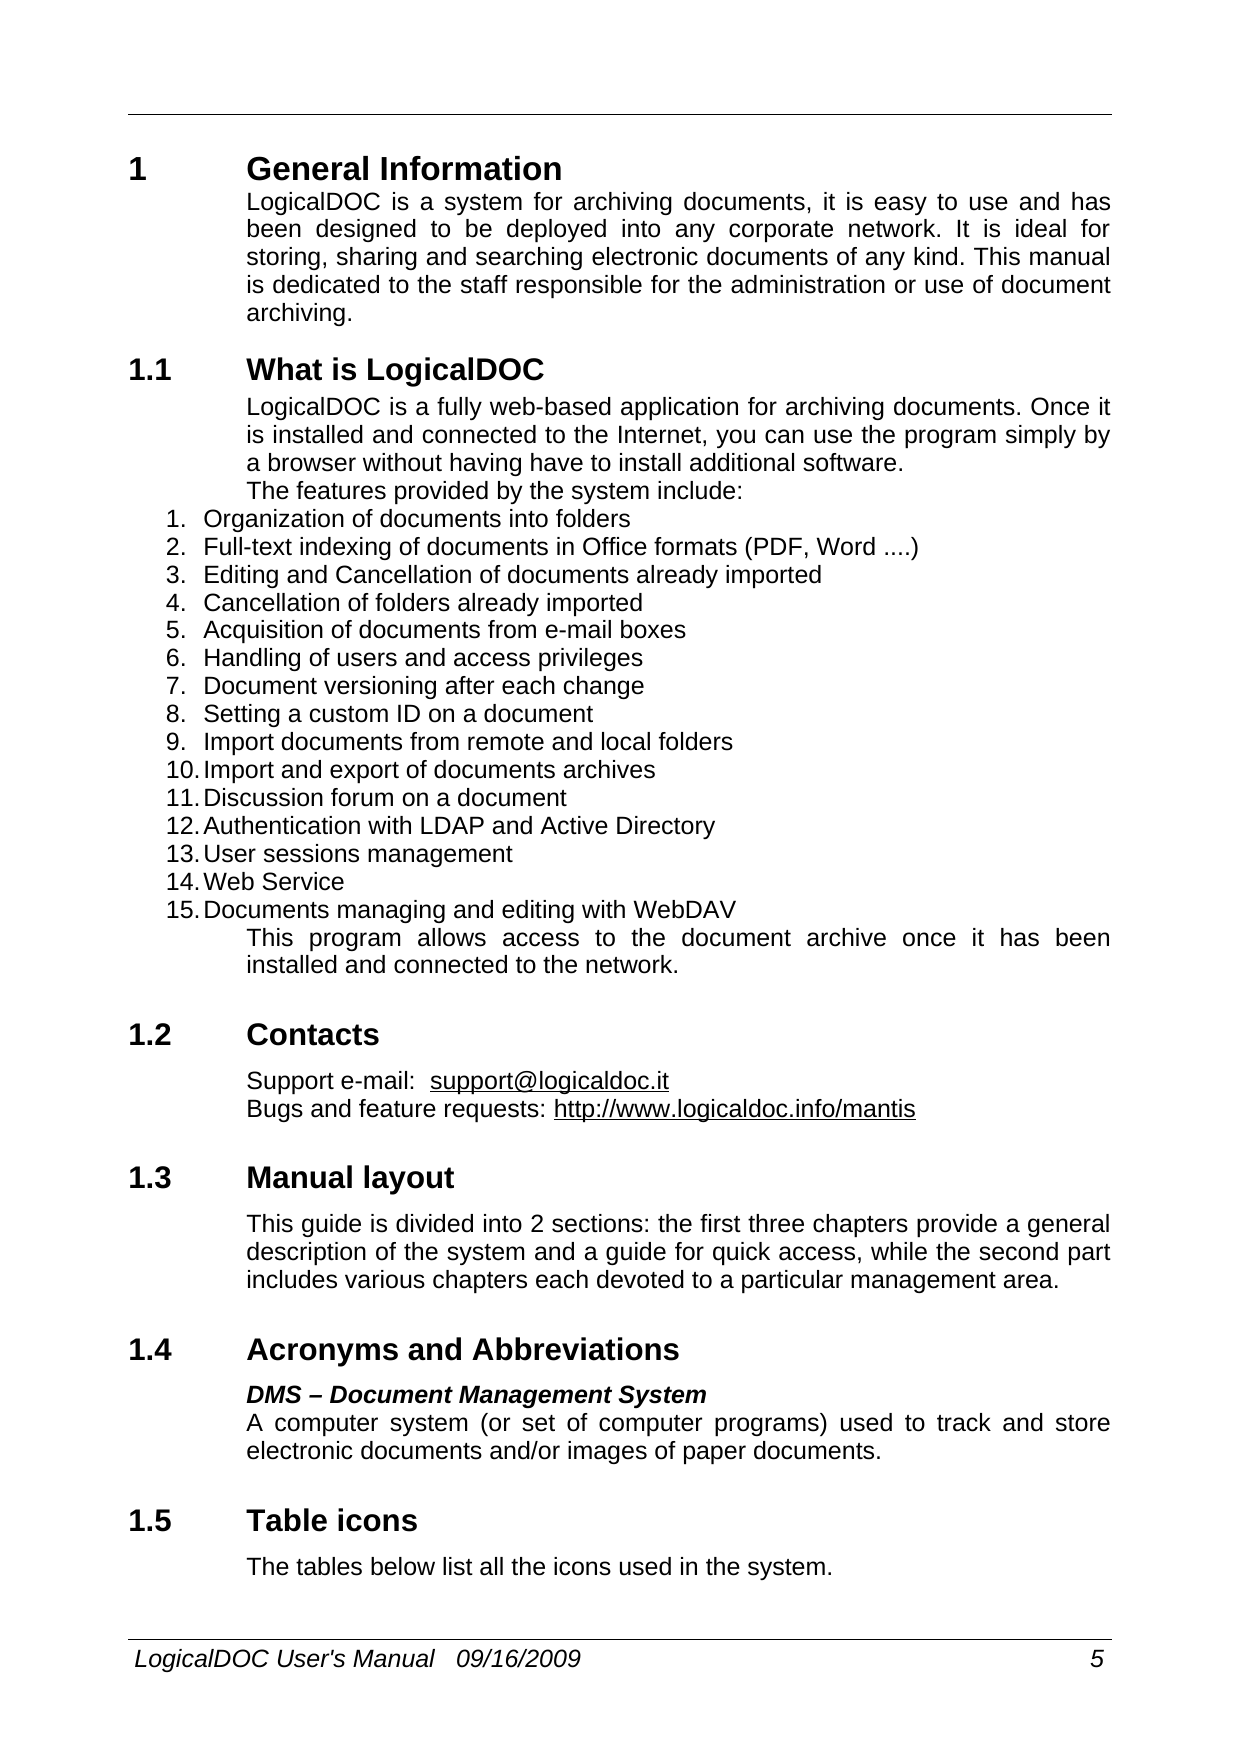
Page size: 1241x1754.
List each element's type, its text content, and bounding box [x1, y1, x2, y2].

text LogicalDOC is a fully web-based application for archiving documents. Once it is installed and connected to the Internet, you can use the program simply by a browser without having have to install additional software. [246, 393, 1112, 477]
text A computer system (or set of computer programs) used to track and store electronic documents and/or images of paper documents. [246, 1409, 1112, 1465]
list Editing and Cancellation of documents already imported [166, 561, 1112, 588]
list Import documents from remote and local folders [166, 728, 1112, 756]
subtitle What is LogicalDOC [128, 352, 1112, 387]
list Full-text indexing of documents in Office formats (PDF, Word ....) [166, 533, 1112, 561]
list Setting a custom ID on a document [166, 700, 1112, 728]
list Handling of users and access privileges [166, 644, 1112, 672]
list Documents managing and editing with WebDAV [166, 896, 1112, 923]
subtitle Manual layout [128, 1160, 1112, 1195]
text The tables below list all the icons used in the system. [246, 1553, 1112, 1581]
text Bugs and feature requests: http://www.logicaldoc.info/mantis [246, 1095, 1112, 1123]
list Discussion forum on a document [166, 784, 1112, 812]
subtitle Acronyms and Abbreviations [128, 1332, 1112, 1367]
subtitle General Information [128, 150, 1112, 187]
text This program allows access to the document archive once it has been installed and connected to the network. [246, 923, 1112, 979]
list Acquisition of documents from e-mail boxes [166, 616, 1112, 644]
list Import and export of documents archives [166, 756, 1112, 784]
list Document versioning after each change [166, 672, 1112, 700]
subtitle Contacts [128, 1017, 1112, 1052]
text DMS – Document Management System [246, 1381, 1112, 1409]
text The features provided by the system include: [246, 477, 1112, 505]
text LogicalDOC is a system for archiving documents, it is easy to use and has been designed to be deployed into any corporate network. It is ideal for storing, sharing and searching electronic documents of any kind. This manual is dedicated to the staff responsible for the administration or use of document archiving. [246, 187, 1112, 327]
subtitle Table icons [128, 1503, 1112, 1538]
text This guide is divided into 2 sections: the first three chapters provide a general description of the system and a guide for quick access, while the second part includes various chapters each devoted to a particular management area. [246, 1210, 1112, 1294]
text Support e-mail: support@logicaldoc.it [246, 1067, 1112, 1095]
list Authentication with LDAP and Active Directory [166, 812, 1112, 840]
list Web Service [166, 868, 1112, 896]
list User sessions management [166, 840, 1112, 868]
list Organization of documents into folders [166, 505, 1112, 533]
list Cancellation of folders already imported [166, 588, 1112, 616]
